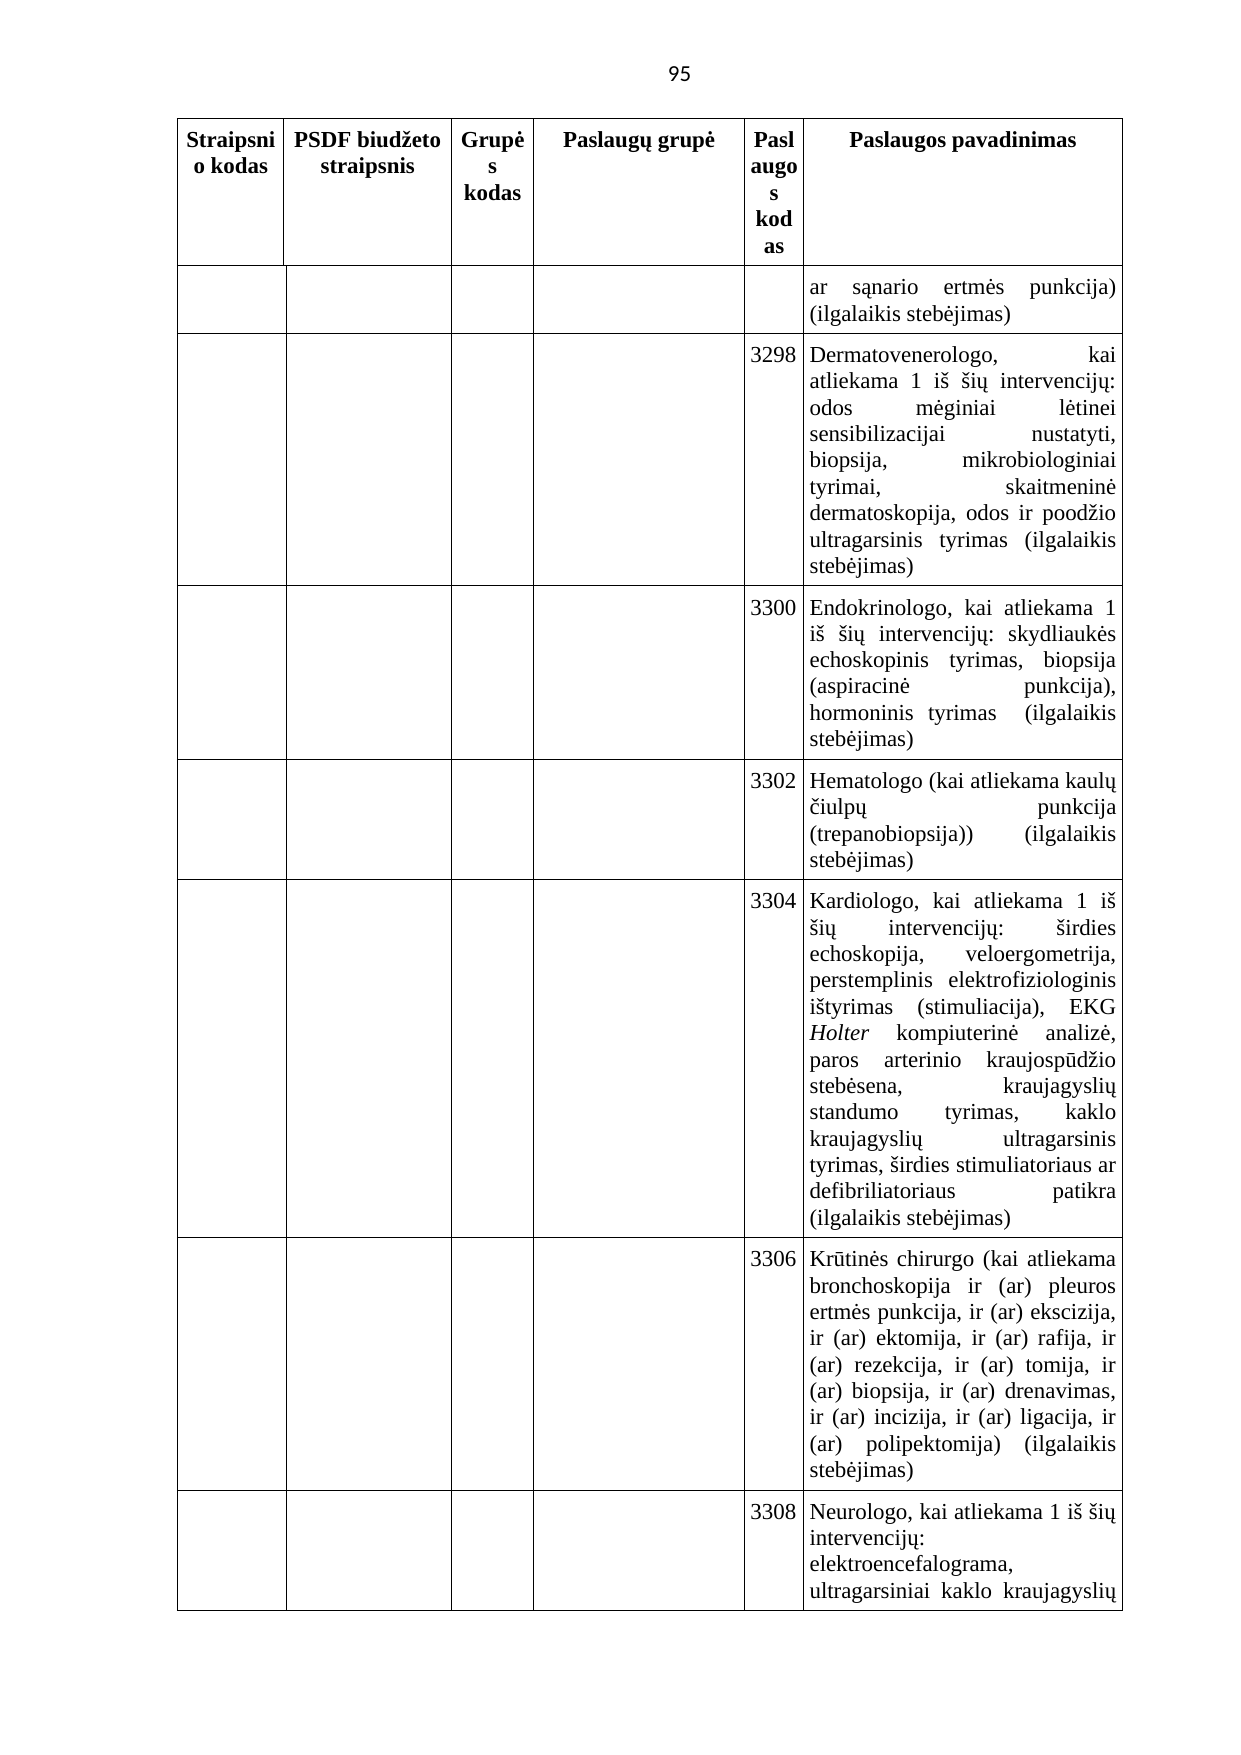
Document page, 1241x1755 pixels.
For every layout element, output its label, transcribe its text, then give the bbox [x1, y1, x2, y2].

table_cell Endokrinologo, kai atliekama 1 iš šių intervencijų: skydliaukės echoskopinis tyrimas, biopsija (aspiracinė punkcija), hormoninis tyrimas (ilgalaikis stebėjimas) [804, 586, 1122, 759]
table_cell [534, 1491, 744, 1610]
table_header Paslaugos pavadinimas [804, 119, 1122, 265]
table_cell Dermatovenerologo, kai atliekama 1 iš šių intervencijų: odos mėginiai lėtinei sensibilizacijai nustatyti, biopsija, mikrobiologiniai tyrimai, skaitmeninė dermatoskopija, odos ir poodžio ultragarsinis tyrimas (ilgalaikis stebėjimas) [804, 334, 1122, 585]
table_cell [534, 1238, 744, 1489]
table_cell Krūtinės chirurgo (kai atliekama bronchoskopija ir (ar) pleuros ertmės punkcija, ir (ar) ekscizija, ir (ar) ektomija, ir (ar) rafija, ir (ar) rezekcija, ir (ar) tomija, ir (ar) biopsija, ir (ar) drenavimas, ir (ar) incizija, ir (ar) ligacija, ir (ar) polipektomija) (ilgalaikis stebėjimas) [804, 1238, 1122, 1489]
table_cell [452, 1491, 533, 1610]
table_cell [534, 586, 744, 759]
table_cell [534, 760, 744, 879]
table_cell 3308 [745, 1491, 803, 1610]
table_cell ar sąnario ertmės punkcija) (ilgalaikis stebėjimas) [804, 266, 1122, 333]
table_cell [178, 880, 286, 1237]
table_cell [287, 880, 451, 1237]
table_header Paslaugų grupė [534, 119, 744, 265]
table_cell [452, 334, 533, 585]
table_cell [287, 1491, 451, 1610]
table_header Straipsnio kodas [178, 119, 283, 265]
table_cell [745, 266, 803, 333]
table_cell [452, 586, 533, 759]
table_cell [287, 586, 451, 759]
table_cell 3304 [745, 880, 803, 1237]
table_cell [178, 266, 286, 333]
table_header PSDF biudžeto straipsnis [284, 119, 451, 265]
table_cell [178, 586, 286, 759]
table_cell [178, 334, 286, 585]
table_cell 3300 [745, 586, 803, 759]
table_cell [534, 266, 744, 333]
table_cell 3302 [745, 760, 803, 879]
table_header Paslaugos kodas [745, 119, 803, 265]
table_cell [534, 334, 744, 585]
table_cell [452, 266, 533, 333]
table_cell [452, 880, 533, 1237]
table_cell 3306 [745, 1238, 803, 1489]
table_cell [178, 1491, 286, 1610]
table_cell [287, 266, 451, 333]
table_header Grupės kodas [452, 119, 533, 265]
table_cell Hematologo (kai atliekama kaulų čiulpų punkcija (trepanobiopsija)) (ilgalaikis stebėjimas) [804, 760, 1122, 879]
table_cell Kardiologo, kai atliekama 1 iš šių intervencijų: širdies echoskopija, veloergometrija, perstemplinis elektrofiziologinis ištyrimas (stimuliacija), EKG Holter kompiuterinė analizė, paros arterinio kraujospūdžio stebėsena, kraujagyslių standumo tyrimas, kaklo kraujagyslių ultragarsinis tyrimas, širdies stimuliatoriaus ar defibriliatoriaus patikra (ilgalaikis stebėjimas) [804, 880, 1122, 1237]
table_cell 3298 [745, 334, 803, 585]
table_cell [287, 1238, 451, 1489]
table_cell [178, 760, 286, 879]
table_cell [287, 760, 451, 879]
table_cell [287, 334, 451, 585]
table_cell Neurologo, kai atliekama 1 iš šių intervencijų: elektroencefalograma, ultragarsiniai kaklo kraujagyslių [804, 1491, 1122, 1610]
table_cell [178, 1238, 286, 1489]
table_cell [452, 760, 533, 879]
table_cell [534, 880, 744, 1237]
table_cell [452, 1238, 533, 1489]
